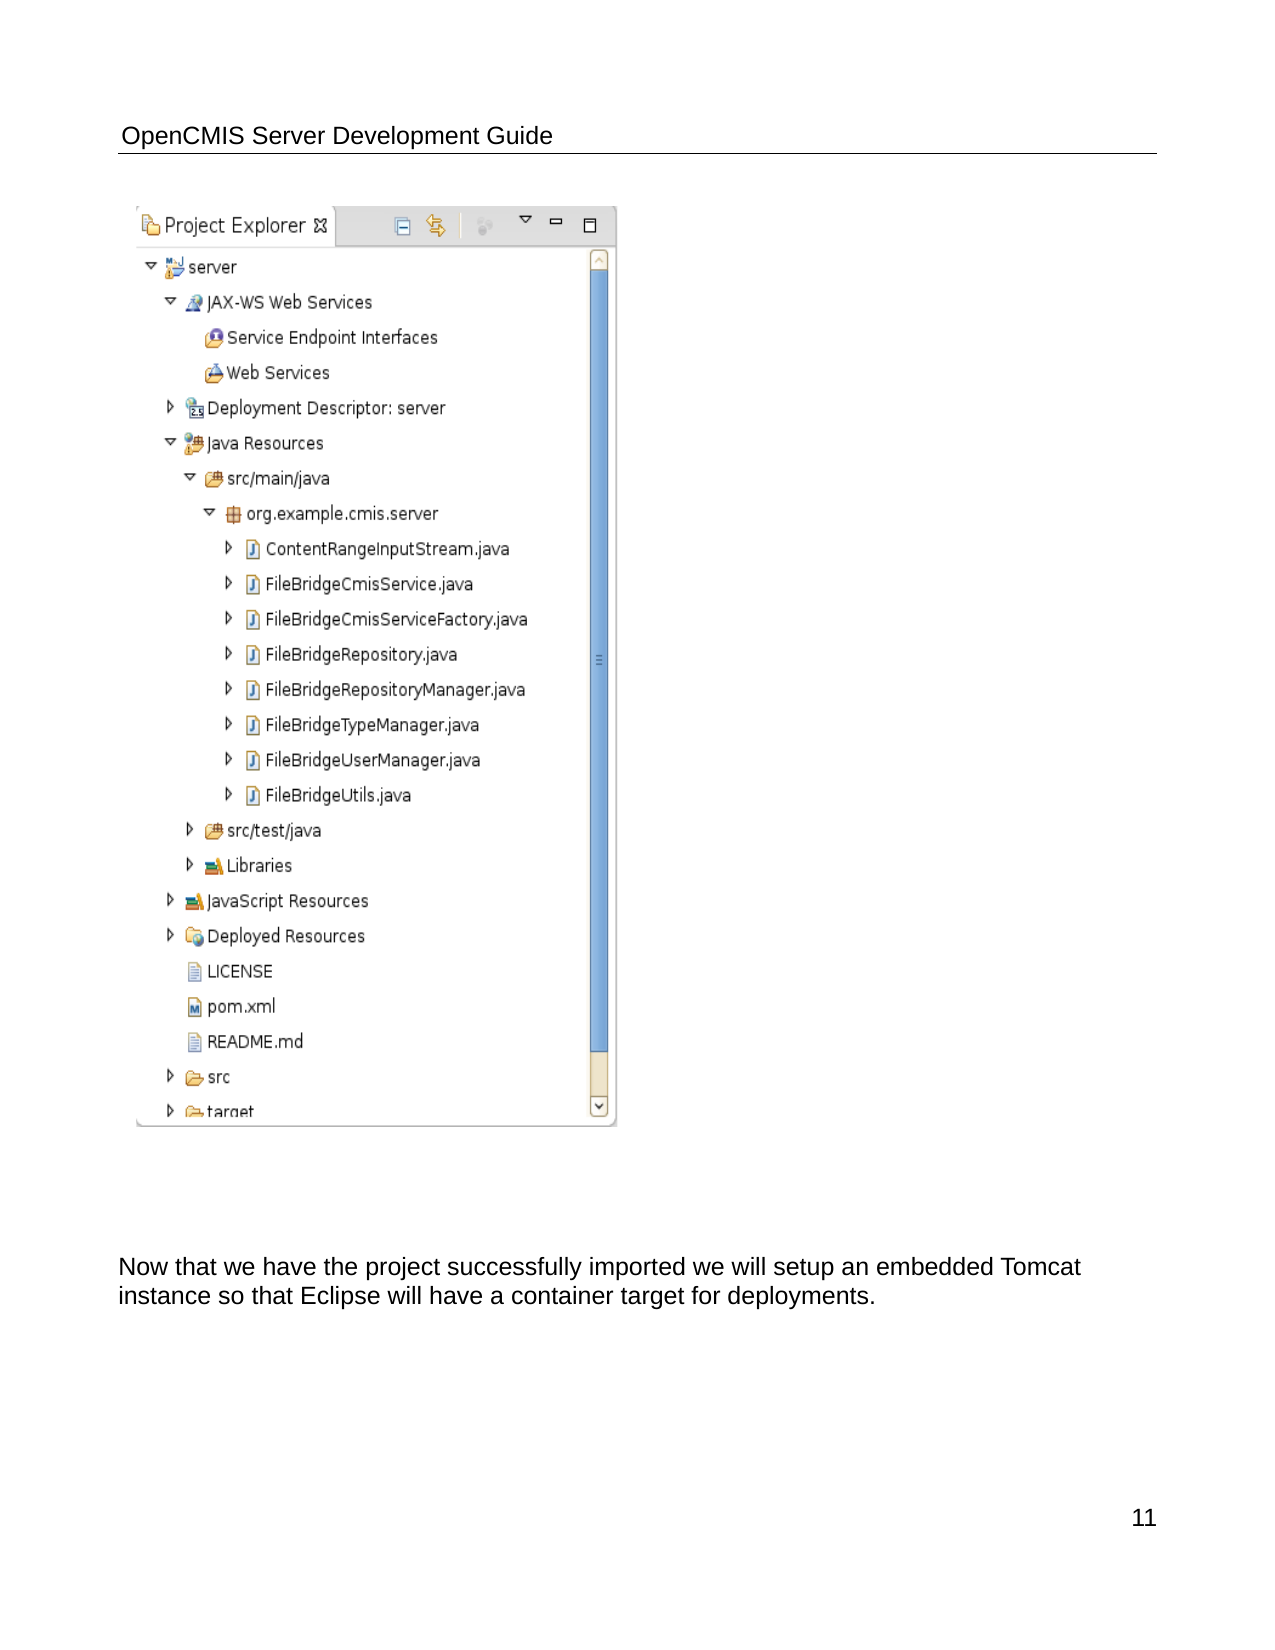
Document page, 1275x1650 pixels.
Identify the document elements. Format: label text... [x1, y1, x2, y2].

text Now that we have the project successfully imported we will setup an embedded Tomcat instance so that Eclipse will have a container target for deployments. [118, 1252, 1157, 1310]
picture [136, 206, 618, 1127]
